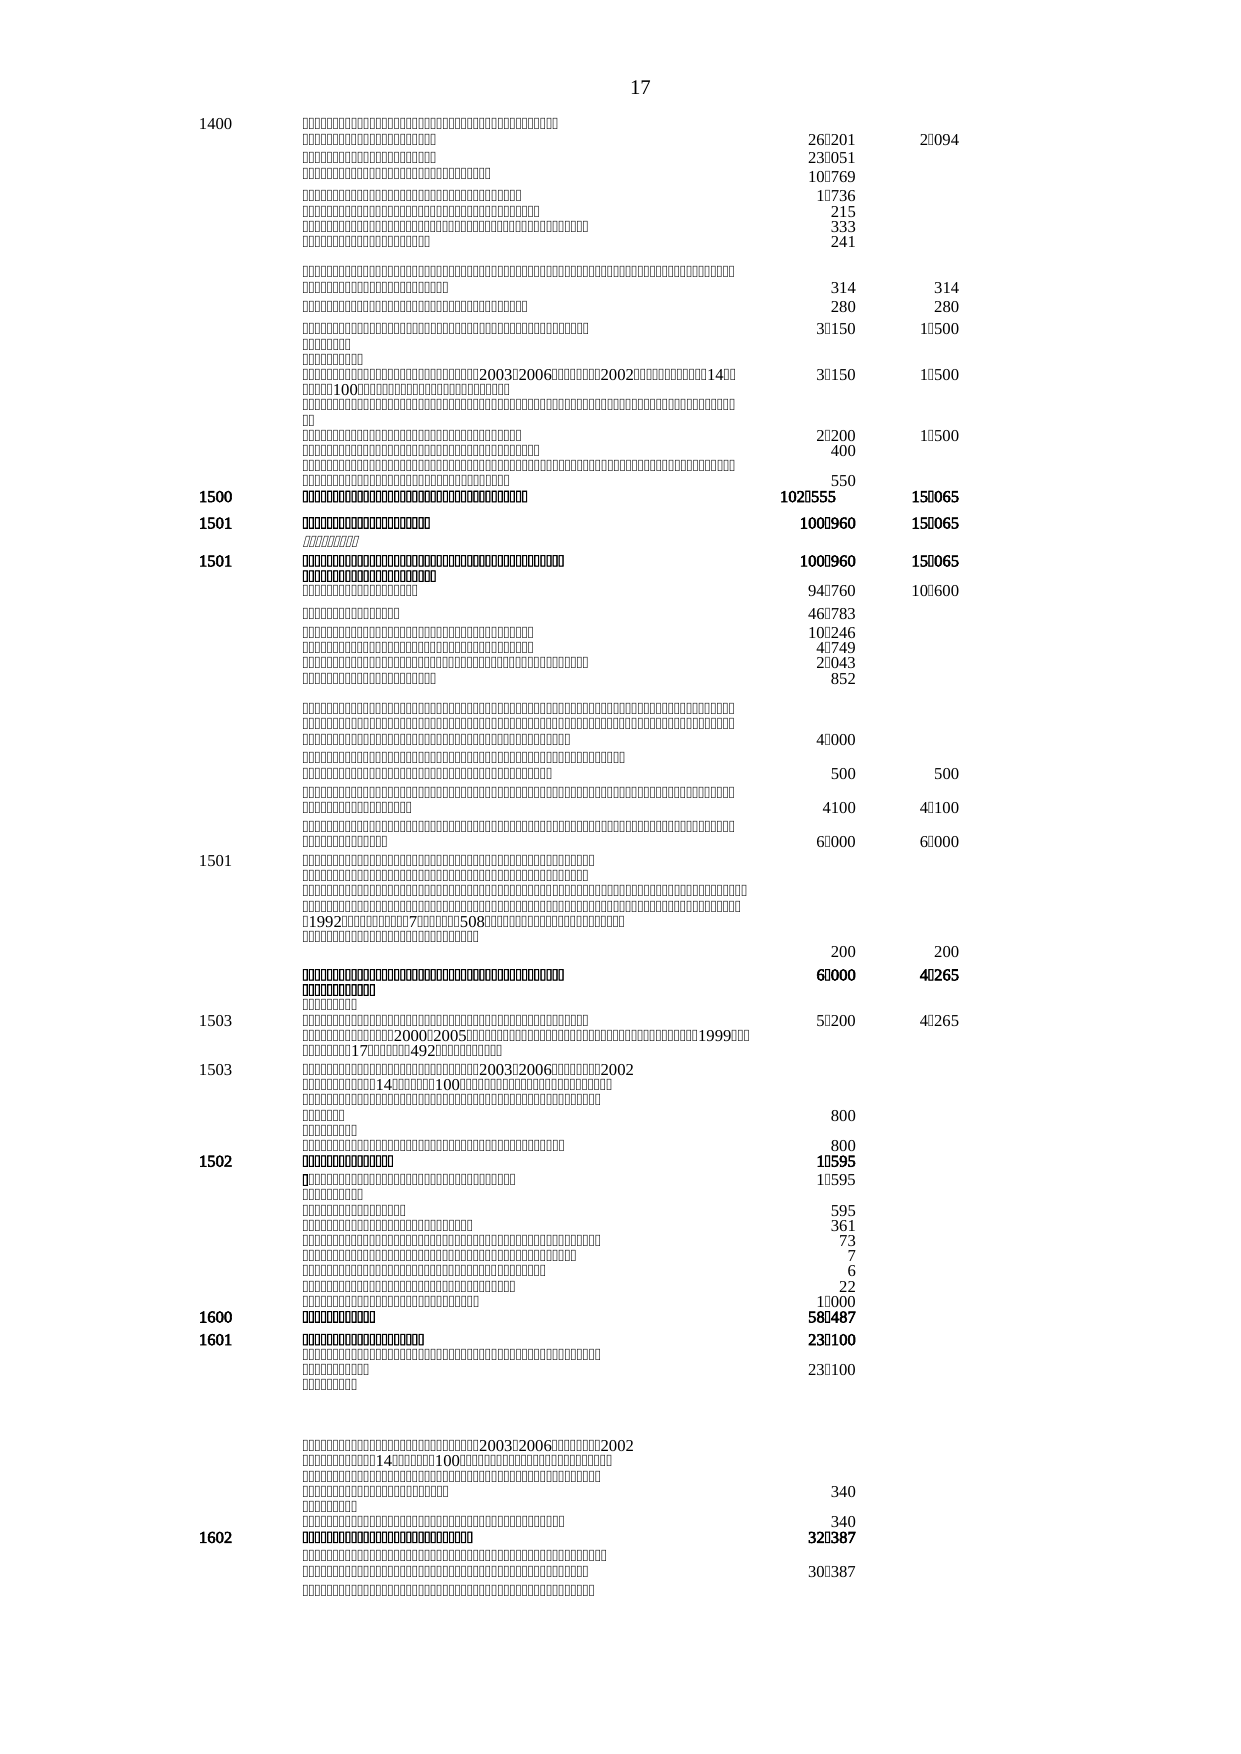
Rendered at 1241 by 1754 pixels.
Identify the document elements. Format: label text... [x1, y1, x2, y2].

table_cell [188, 266, 291, 300]
table_cell  [764, 1550, 867, 1584]
table_cell [970, 999, 986, 1014]
table_cell [970, 821, 986, 855]
table_cell  [291, 821, 749, 855]
table_cell  [291, 221, 749, 236]
table_cell [970, 1531, 986, 1550]
table_cell [970, 517, 986, 536]
table_cell [188, 1189, 291, 1204]
table_cell [867, 1174, 970, 1189]
table_cell  [764, 1155, 867, 1174]
table_cell  [291, 1174, 763, 1189]
table_cell [970, 1584, 986, 1599]
table_cell [764, 1189, 867, 1204]
table_cell [970, 1379, 986, 1440]
table_cell  [867, 118, 970, 152]
table_cell [867, 1064, 970, 1124]
table_cell  [867, 300, 970, 323]
table_cell  [764, 1140, 867, 1155]
table_cell  [291, 1204, 763, 1219]
table_cell [188, 608, 291, 627]
table_cell  [764, 1250, 867, 1265]
table_cell [867, 703, 970, 752]
table_cell  [188, 1014, 291, 1064]
table_cell [970, 627, 986, 642]
table_cell  [291, 1379, 763, 1440]
table_cell [867, 1140, 970, 1155]
table_cell  [291, 642, 749, 657]
table_cell  [291, 354, 749, 369]
table_cell  [749, 657, 867, 672]
table_cell [970, 657, 986, 672]
table_cell [867, 168, 970, 190]
table_cell [188, 1174, 291, 1189]
table_cell [867, 1204, 970, 1219]
table_cell [970, 1174, 986, 1189]
table_cell [970, 555, 986, 585]
table_cell [970, 221, 986, 236]
table_cell [188, 430, 291, 445]
table_cell  [764, 1220, 867, 1235]
table_cell [970, 1125, 986, 1140]
table_cell  [291, 673, 749, 703]
table_cell [188, 152, 291, 167]
table_cell  [764, 1296, 867, 1311]
table_cell  [291, 1220, 763, 1235]
table_cell [764, 1584, 867, 1599]
table_cell   [291, 555, 749, 585]
table_cell [764, 1379, 867, 1440]
table_cell [867, 536, 970, 555]
table_cell [867, 673, 970, 703]
table_cell [867, 1311, 970, 1333]
table_cell [188, 221, 291, 236]
table_cell [188, 1379, 291, 1440]
table_cell [188, 821, 291, 855]
table_cell  [867, 752, 970, 786]
table_cell [867, 236, 970, 266]
table_cell [970, 1064, 986, 1124]
table_cell  [188, 118, 291, 152]
table_cell  [291, 999, 763, 1014]
table_cell [867, 190, 970, 205]
table_cell [970, 369, 986, 429]
table_cell [970, 1265, 986, 1280]
table_cell   [291, 1550, 763, 1584]
table_cell  [291, 190, 749, 205]
table_cell  [749, 236, 867, 266]
table_cell [970, 430, 986, 445]
table_cell  [291, 168, 749, 190]
table_cell [188, 703, 291, 752]
table_cell  [291, 490, 749, 517]
table_cell   [291, 1349, 763, 1379]
table_cell  [291, 460, 749, 490]
table_cell  [749, 608, 867, 627]
table_cell  [749, 168, 867, 190]
table_cell  [749, 152, 867, 167]
table_cell  [291, 236, 749, 266]
table_cell  [764, 1349, 867, 1379]
table_cell [970, 969, 986, 999]
table_cell [867, 1155, 970, 1174]
table_cell [970, 1235, 986, 1250]
table_cell [970, 152, 986, 167]
table_cell  [291, 1516, 763, 1531]
table_cell [970, 445, 986, 460]
table_cell   [291, 323, 749, 353]
table_cell [749, 536, 867, 555]
table_cell [188, 354, 291, 369]
table_cell  [749, 786, 867, 821]
table_cell [970, 490, 986, 517]
table_cell  [749, 752, 867, 786]
table_cell  [291, 1296, 763, 1311]
table_cell [188, 1296, 291, 1311]
table_cell [867, 460, 970, 490]
table_cell   [291, 1014, 763, 1064]
table_cell  [867, 517, 970, 536]
table_cell [970, 1349, 986, 1379]
table_cell [970, 1296, 986, 1311]
table_cell [970, 236, 986, 266]
table_cell [867, 1189, 970, 1204]
table_cell  [764, 1265, 867, 1280]
table_cell [867, 152, 970, 167]
table_cell  [291, 1531, 763, 1550]
table_cell [970, 1440, 986, 1501]
table_cell  [291, 1265, 763, 1280]
table_cell [970, 1280, 986, 1296]
table_cell [764, 1501, 867, 1516]
table_cell  [188, 490, 291, 517]
table_cell  [749, 517, 867, 536]
table_cell [188, 236, 291, 266]
table_cell [188, 1235, 291, 1250]
table_cell  [867, 821, 970, 855]
table_cell [867, 608, 970, 627]
table_cell [970, 608, 986, 627]
table_cell [867, 1584, 970, 1599]
table_cell  [764, 1064, 867, 1124]
table_cell  [291, 608, 749, 627]
table_cell [867, 1280, 970, 1296]
table_cell  [188, 555, 291, 585]
table_cell  [749, 323, 867, 353]
table_cell  [291, 585, 749, 608]
table_cell [188, 460, 291, 490]
table_cell  [291, 1140, 763, 1155]
table_cell [970, 1311, 986, 1333]
table_cell  [291, 1155, 763, 1174]
table_cell  [188, 1155, 291, 1174]
table_cell [867, 1334, 970, 1349]
table_cell  [291, 430, 749, 445]
table_cell  [291, 657, 749, 672]
table_cell [867, 1265, 970, 1280]
table_cell [188, 585, 291, 608]
table_cell  [749, 300, 867, 323]
table_cell [970, 460, 986, 490]
table_cell      [291, 855, 763, 969]
table_cell [188, 445, 291, 460]
table_cell [867, 354, 970, 369]
table_cell  [867, 1014, 970, 1064]
table_cell [970, 1220, 986, 1235]
table_cell [970, 300, 986, 323]
table_cell  [291, 445, 749, 460]
table_cell  [749, 703, 867, 752]
table_cell [970, 536, 986, 555]
table_cell [188, 1220, 291, 1235]
table_cell   [291, 118, 749, 152]
table_cell  [749, 445, 867, 460]
table_cell [188, 1280, 291, 1296]
table_cell [867, 1531, 970, 1550]
table_cell  [291, 205, 749, 221]
table_cell [764, 999, 867, 1014]
table_cell [970, 1501, 986, 1516]
table_cell [970, 266, 986, 300]
table_cell  [867, 786, 970, 821]
table_cell  [291, 1250, 763, 1265]
table_cell [970, 323, 986, 353]
table_cell [764, 1125, 867, 1140]
table_cell  [749, 490, 867, 517]
table_cell  [867, 430, 970, 445]
table_cell [867, 1440, 970, 1501]
table_cell  [867, 555, 970, 585]
table_cell  [749, 430, 867, 445]
table_cell [970, 1250, 986, 1265]
table_cell  [188, 1334, 291, 1349]
table_cell [188, 190, 291, 205]
table_cell  [764, 1174, 867, 1189]
table_cell [970, 1204, 986, 1219]
table_cell  [867, 323, 970, 353]
table_cell [188, 969, 291, 999]
table_cell [188, 300, 291, 323]
table_cell  [291, 1189, 763, 1204]
table_cell  [291, 1584, 763, 1599]
table_cell  [764, 1280, 867, 1296]
table_cell [188, 1204, 291, 1219]
table_cell  [764, 1531, 867, 1550]
table_cell [188, 1250, 291, 1265]
table_cell [867, 1550, 970, 1584]
table_cell  [749, 821, 867, 855]
table_cell [970, 205, 986, 221]
table_cell  [749, 205, 867, 221]
table_cell [188, 1501, 291, 1516]
table_cell [188, 657, 291, 672]
table_cell [867, 221, 970, 236]
table_cell [970, 1516, 986, 1531]
table_cell [188, 673, 291, 703]
table_cell [970, 1155, 986, 1174]
table_cell  [749, 460, 867, 490]
table_cell  [764, 1311, 867, 1333]
table_cell [867, 627, 970, 642]
table_cell [867, 999, 970, 1014]
table_cell  [291, 517, 749, 536]
table_cell [867, 1501, 970, 1516]
table_cell [188, 205, 291, 221]
table_cell  [291, 1334, 763, 1349]
table_cell [188, 627, 291, 642]
table_cell [188, 536, 291, 555]
table_cell  [291, 536, 749, 555]
table_cell  [764, 1516, 867, 1531]
table_cell [188, 1349, 291, 1379]
table_cell   [291, 752, 749, 786]
table_cell  [764, 969, 867, 999]
table_cell [188, 1516, 291, 1531]
table_cell [867, 1296, 970, 1311]
table_cell  [764, 1014, 867, 1064]
table_cell  [291, 266, 749, 300]
table_cell [867, 205, 970, 221]
table_cell [970, 673, 986, 703]
table_cell  [749, 221, 867, 236]
table_cell [188, 752, 291, 786]
table_cell [188, 168, 291, 190]
table_cell  [749, 627, 867, 642]
table_cell [970, 1140, 986, 1155]
table_cell [749, 354, 867, 369]
table_cell  [291, 1280, 763, 1296]
table_cell [188, 323, 291, 353]
table_cell [188, 1440, 291, 1501]
table_cell [970, 585, 986, 608]
table_cell [970, 786, 986, 821]
table_cell   [291, 369, 749, 429]
table_cell  [867, 266, 970, 300]
table_cell  [749, 585, 867, 608]
table_cell  [867, 369, 970, 429]
table_cell [188, 1584, 291, 1599]
table_cell [188, 1550, 291, 1584]
table_cell [188, 1125, 291, 1140]
table_cell  [749, 369, 867, 429]
table_cell [867, 1349, 970, 1379]
table_cell [867, 1250, 970, 1265]
table_cell  [749, 118, 867, 152]
table_cell [867, 657, 970, 672]
table_cell  [867, 585, 970, 608]
table_cell  [764, 1440, 867, 1501]
table_cell  [188, 1064, 291, 1124]
table_cell [867, 1516, 970, 1531]
table_cell [970, 855, 986, 969]
table_cell  [764, 1334, 867, 1349]
table_cell [188, 999, 291, 1014]
table_cell  [291, 703, 749, 752]
table_cell  [291, 786, 749, 821]
table_cell [970, 354, 986, 369]
table_cell [970, 1550, 986, 1584]
table_cell  [867, 855, 970, 969]
table_cell  [749, 673, 867, 703]
table_cell  [291, 627, 749, 642]
table_cell [970, 168, 986, 190]
table_cell     [291, 1064, 763, 1124]
table_cell  [867, 490, 970, 517]
table_cell [188, 1265, 291, 1280]
table_cell [188, 786, 291, 821]
table_cell  [291, 1235, 763, 1250]
table_cell  [188, 1531, 291, 1550]
table_cell [970, 752, 986, 786]
table_cell [867, 642, 970, 657]
table_cell [970, 1189, 986, 1204]
table_cell  [749, 190, 867, 205]
table_cell [970, 190, 986, 205]
table_cell [867, 1220, 970, 1235]
table_cell [867, 1235, 970, 1250]
table_cell [867, 1379, 970, 1440]
table_cell [188, 369, 291, 429]
table_cell  [764, 1235, 867, 1250]
table_cell [970, 1014, 986, 1064]
table_cell  [749, 555, 867, 585]
table_cell [970, 118, 986, 152]
table_cell [188, 1140, 291, 1155]
table_cell     [291, 1440, 763, 1501]
table_cell  [749, 266, 867, 300]
table_cell  [291, 1501, 763, 1516]
table_cell  [764, 1204, 867, 1219]
table_cell  [291, 1125, 763, 1140]
table_cell [970, 1334, 986, 1349]
table_cell  [867, 969, 970, 999]
table_cell [970, 642, 986, 657]
table_cell  [764, 855, 867, 969]
table_cell  [291, 152, 749, 167]
table_cell  [291, 300, 749, 323]
table_cell  [188, 855, 291, 969]
table_cell   [291, 969, 763, 999]
table_cell [188, 642, 291, 657]
table_cell [867, 445, 970, 460]
table_cell [970, 703, 986, 752]
table_cell  [291, 1311, 763, 1333]
table_cell  [188, 1311, 291, 1333]
table_cell  [188, 517, 291, 536]
table_cell  [749, 642, 867, 657]
table_cell [867, 1125, 970, 1140]
